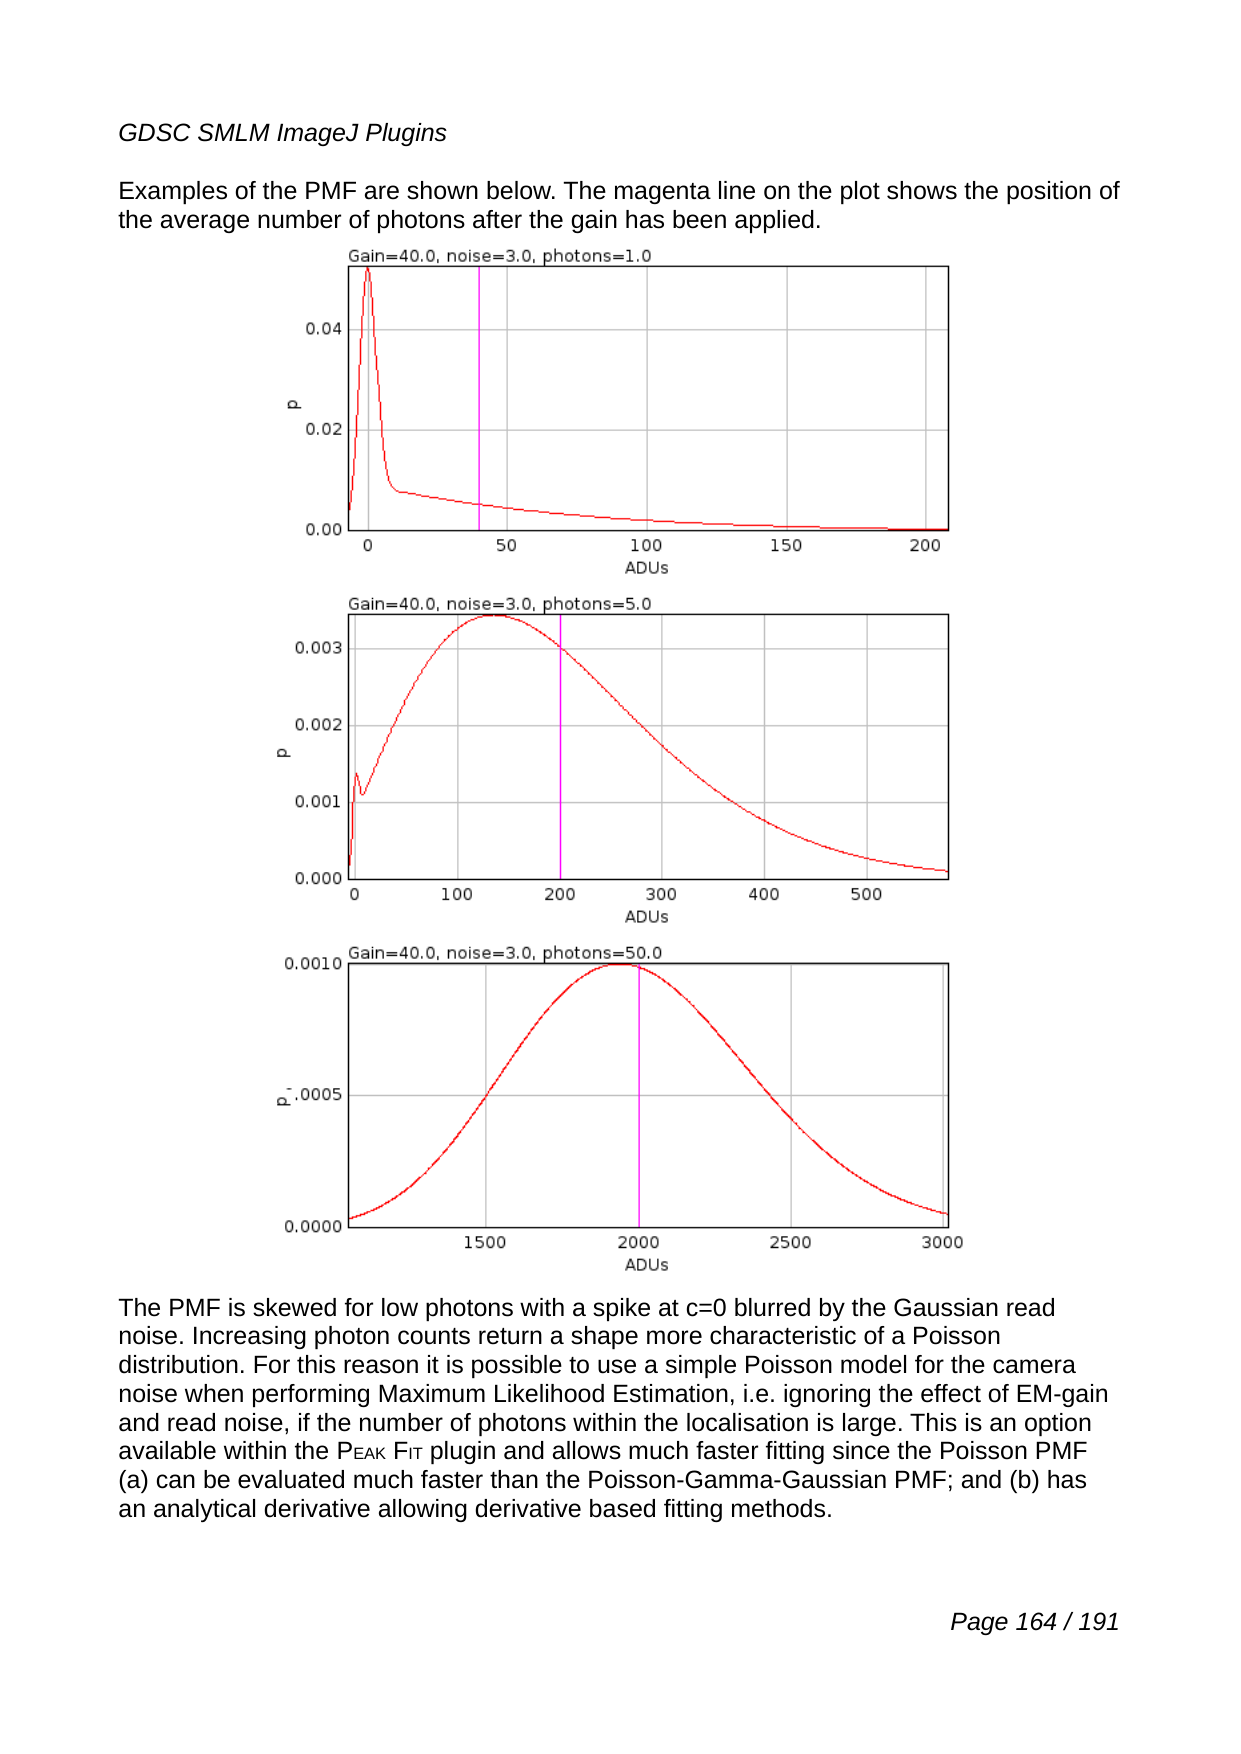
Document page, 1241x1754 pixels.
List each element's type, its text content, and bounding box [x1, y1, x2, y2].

text The PMF is skewed for low photons with a spike at c=0 blurred by the Gaussian read noise. Increasing photon counts return a shape more characteristic of a Poisson distribution. For this reason it is possible to use a simple Poisson model for the camera noise when performing Maximum Likelihood Estimation, i.e. ignoring the effect of EM-gain and read noise, if the number of photons within the localisation is large. This is an option available within the Peak Fit plugin and allows much faster fitting since the Poisson PMF (a) can be evaluated much faster than the Poisson-Gamma-Gaussian PMF; and (b) has an analytical derivative allowing derivative based fitting methods. [118, 1292, 1122, 1522]
text Examples of the PMF are shown below. The magenta line on the plot shows the position of the average number of photons after the gain has been applied. [118, 176, 1122, 234]
picture [268, 246, 972, 583]
picture [268, 595, 972, 932]
picture [268, 943, 972, 1280]
